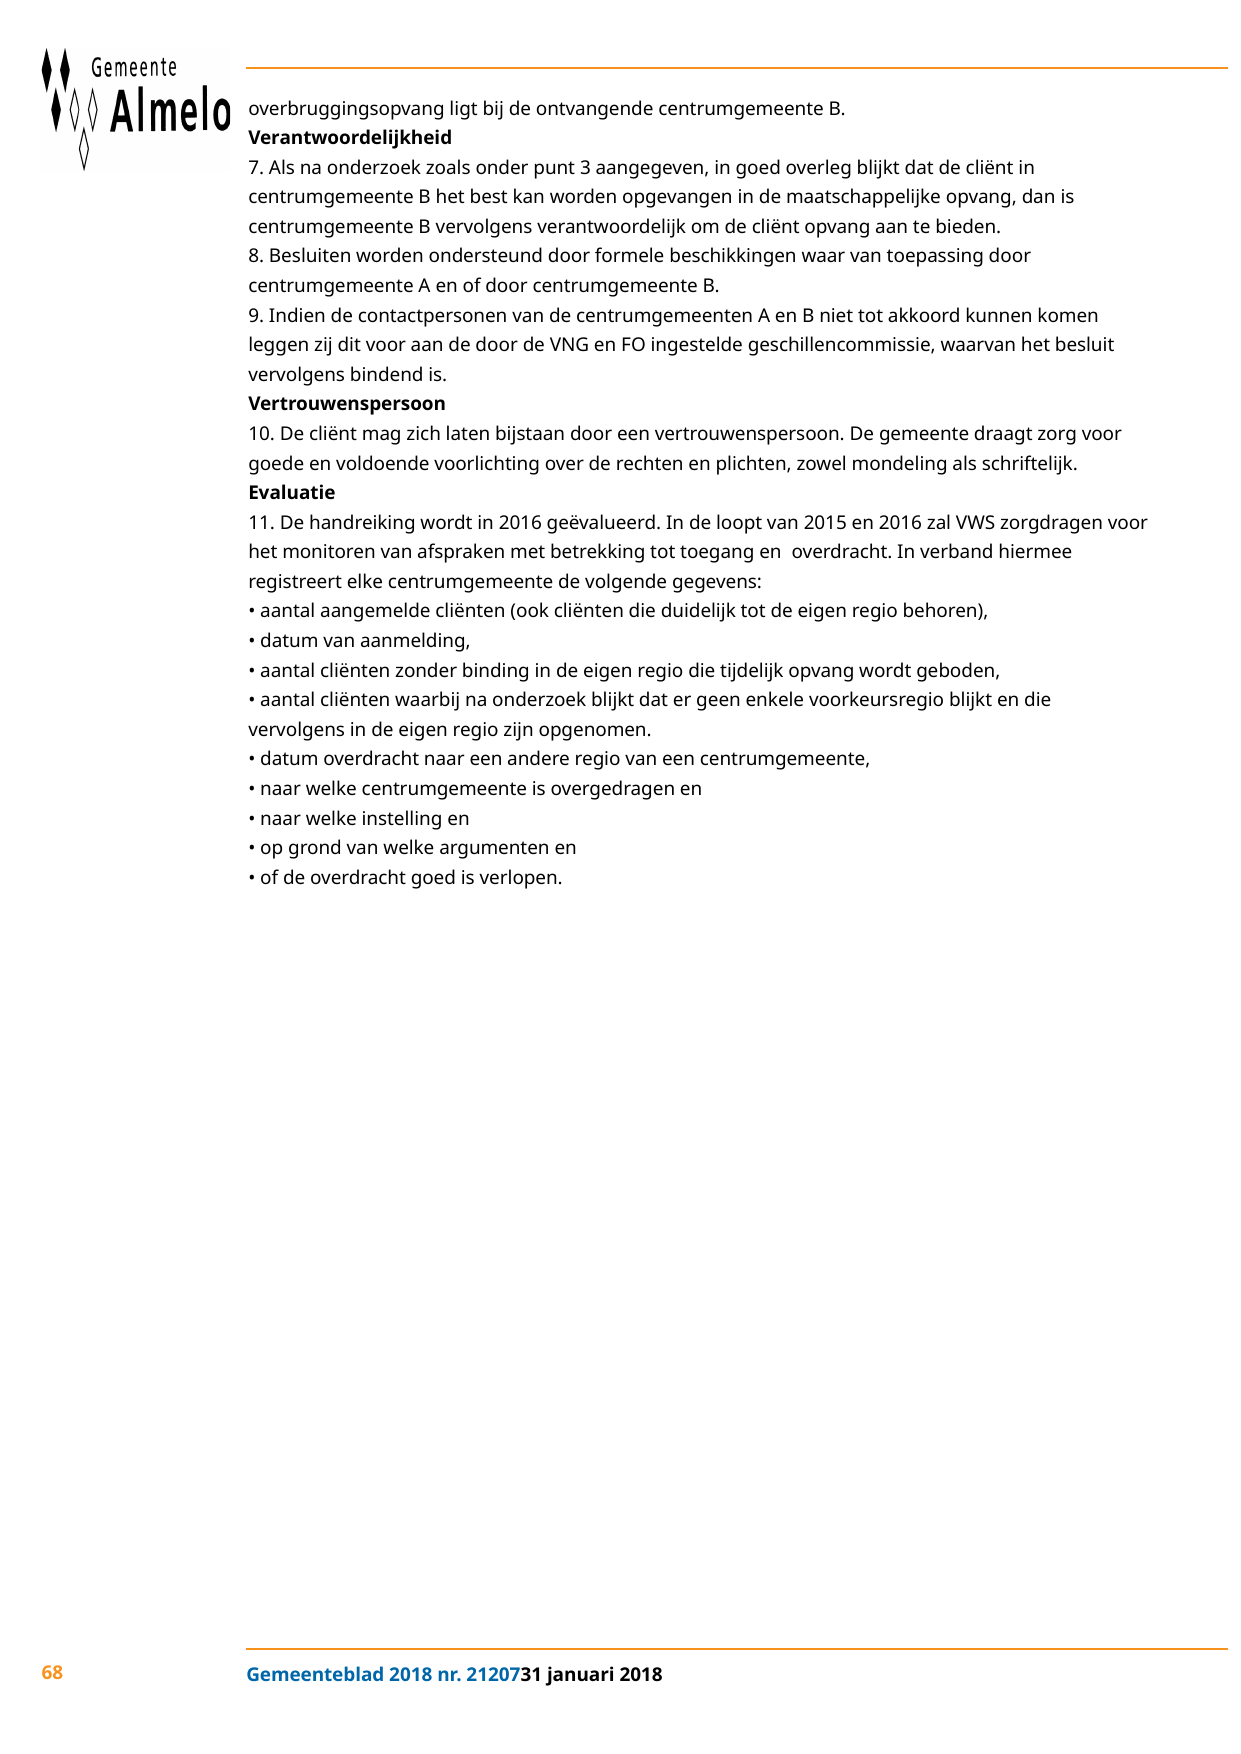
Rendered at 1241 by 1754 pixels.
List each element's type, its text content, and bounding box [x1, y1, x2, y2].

text • naar welke centrumgemeente is overgedragen en [248, 775, 1152, 801]
text • naar welke instelling en [248, 805, 1152, 831]
picture [41, 47, 231, 172]
text Verantwoordelijkheid [248, 124, 1152, 150]
text 9. Indien de contactpersonen van de centrumgemeenten A en B niet tot akkoord kunnen komen leggen zij dit voor aan de door de VNG en FO ingestelde geschillencommissie, waarvan het besluit vervolgens bindend is. [248, 302, 1152, 387]
text 7. Als na onderzoek zoals onder punt 3 aangegeven, in goed overleg blijkt dat de cliënt in centrumgemeente B het best kan worden opgevangen in de maatschappelijke opvang, dan is centrumgemeente B vervolgens verantwoordelijk om de cliënt opvang aan te bieden. [248, 154, 1152, 239]
text • aantal aangemelde cliënten (ook cliënten die duidelijk tot de eigen regio behoren), [248, 598, 1152, 623]
text • of de overdracht goed is verlopen. [248, 864, 1152, 890]
text 8. Besluiten worden ondersteund door formele beschikkingen waar van toepassing door centrumgemeente A en of door centrumgemeente B. [248, 243, 1152, 298]
text • datum van aanmelding, [248, 627, 1152, 653]
text 11. De handreiking wordt in 2016 geëvalueerd. In de loopt van 2015 en 2016 zal VWS zorgdragen voor het monitoren van afspraken met betrekking tot toegang en overdracht. In verband hiermee registreert elke centrumgemeente de volgende gegevens: [248, 509, 1152, 594]
text • aantal cliënten zonder binding in de eigen regio die tijdelijk opvang wordt geboden, [248, 657, 1152, 683]
text overbruggingsopvang ligt bij de ontvangende centrumgemeente B. [248, 95, 1152, 121]
text • datum overdracht naar een andere regio van een centrumgemeente, [248, 746, 1152, 771]
text 10. De cliënt mag zich laten bijstaan door een vertrouwenspersoon. De gemeente draagt zorg voor goede en voldoende voorlichting over de rechten en plichten, zowel mondeling als schriftelijk. [248, 420, 1152, 476]
text Evaluatie [248, 479, 1152, 505]
text • op grond van welke argumenten en [248, 834, 1152, 860]
text Vertrouwenspersoon [248, 391, 1152, 416]
text • aantal cliënten waarbij na onderzoek blijkt dat er geen enkele voorkeursregio blijkt en die vervolgens in de eigen regio zijn opgenomen. [248, 686, 1152, 742]
